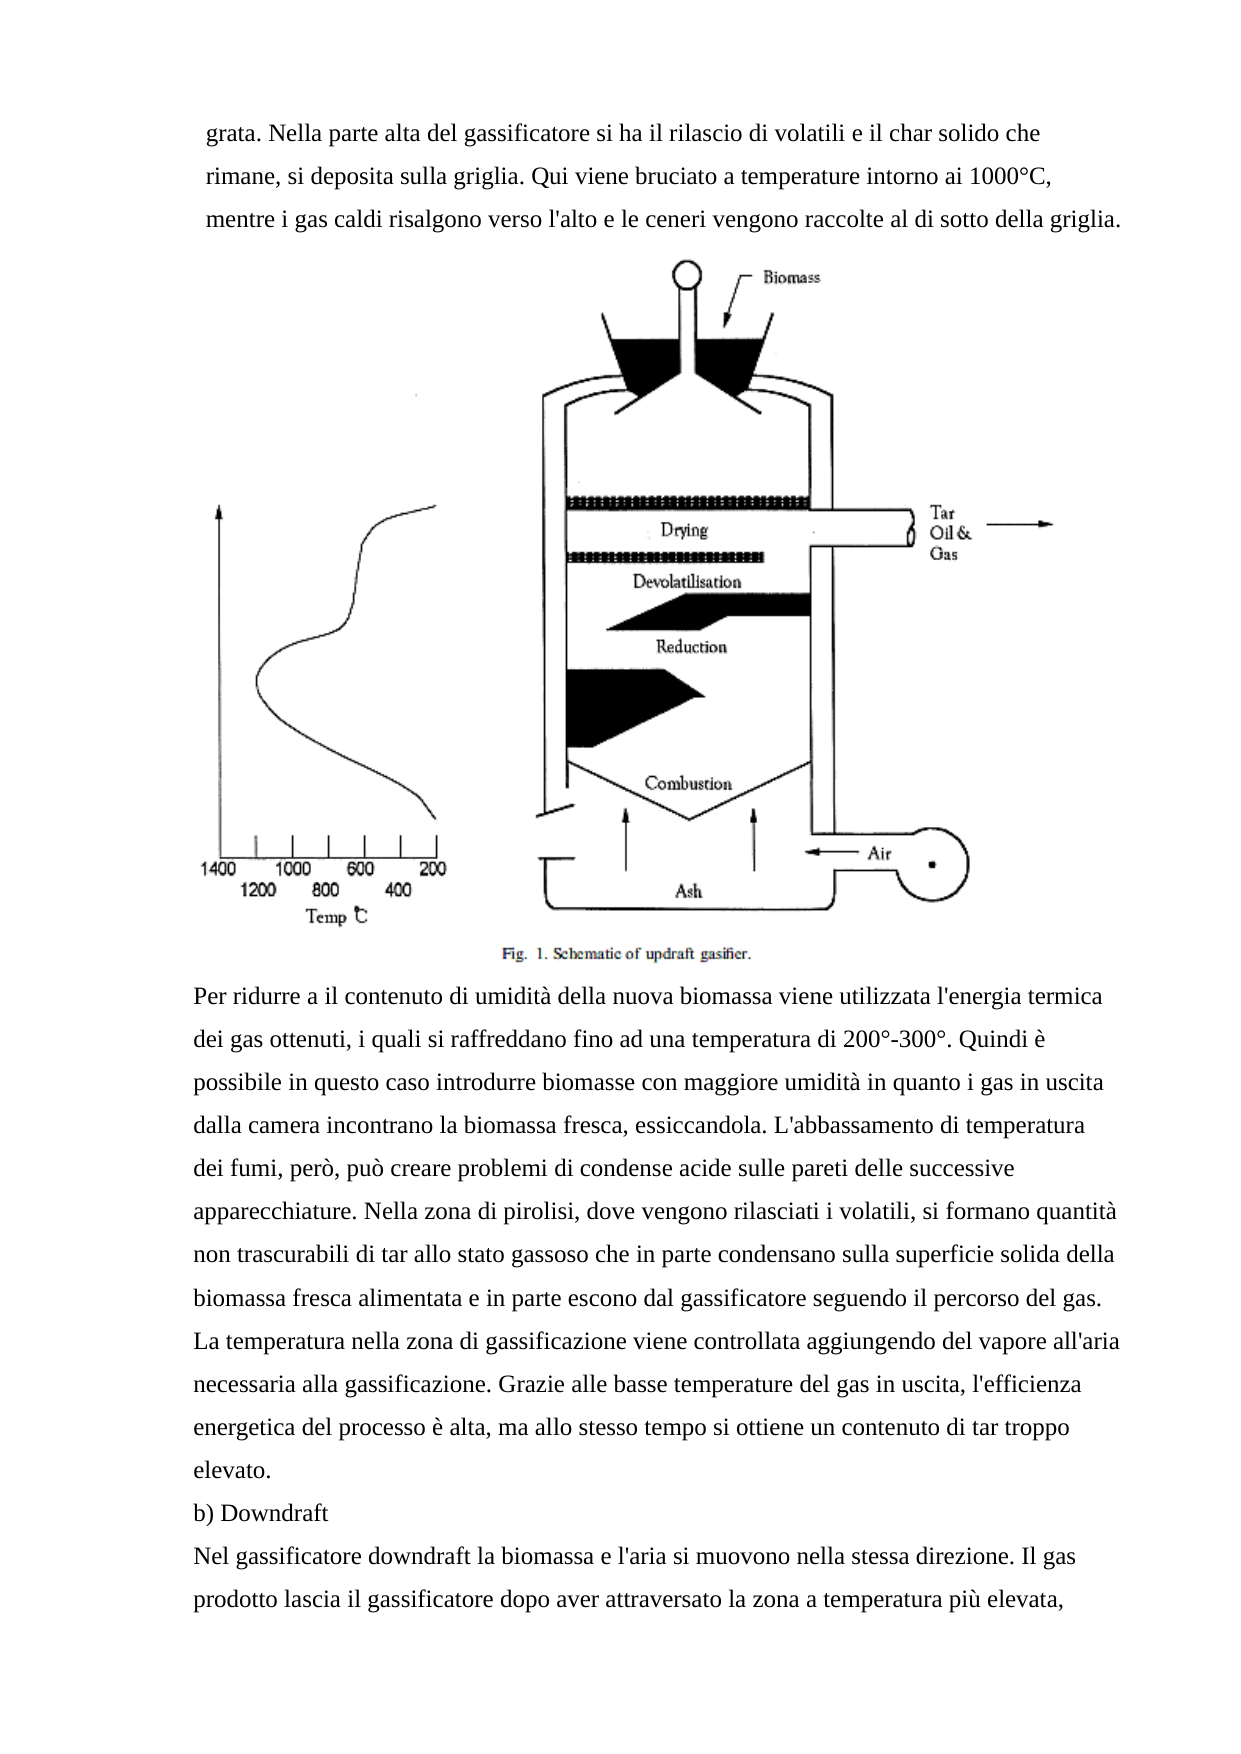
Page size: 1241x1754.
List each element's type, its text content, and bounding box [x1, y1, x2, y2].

list La temperatura nella zona di gassificazione viene controllata aggiungendo del vapore all'aria necessaria alla gassificazione. Grazie alle basse temperature del gas in uscita, l'efficienza energetica del processo è alta, ma allo stesso tempo si ottiene un contenuto di tar troppo elevato. [156, 1326, 1122, 1484]
list Nel gassificatore downdraft la biomassa e l'aria si muovono nella stessa direzione. Il gas prodotto lascia il gassificatore dopo aver attraversato la zona a temperatura più elevata, [156, 1541, 1122, 1613]
list Per ridurre a il contenuto di umidità della nuova biomassa viene utilizzata l'energia termica dei gas ottenuti, i quali si raffreddano fino ad una temperatura di 200°-300°. Quindi è possibile in questo caso introdurre biomasse con maggiore umidità in quanto i gas in uscita dalla camera incontrano la biomassa fresca, essiccandola. L'abbassamento di temperatura dei fumi, però, può creare problemi di condense acide sulle pareti delle successive apparecchiature. Nella zona di pirolisi, dove vengono rilasciati i volatili, si formano quantità non trascurabili di tar allo stato gassoso che in parte condensano sulla superficie solida della biomassa fresca alimentata e in parte escono dal gassificatore seguendo il percorso del gas. [156, 967, 1122, 1311]
list grata. Nella parte alta del gassificatore si ha il rilascio di volatili e il char solido che rimane, si deposita sulla griglia. Qui viene bruciato a temperature intorno ai 1000°C, mentre i gas caldi risalgono verso l'alto e le ceneri vengono raccolte al di sotto della griglia. [168, 118, 1122, 233]
picture [181, 247, 1059, 967]
list b) Downdraft [156, 1498, 1122, 1527]
